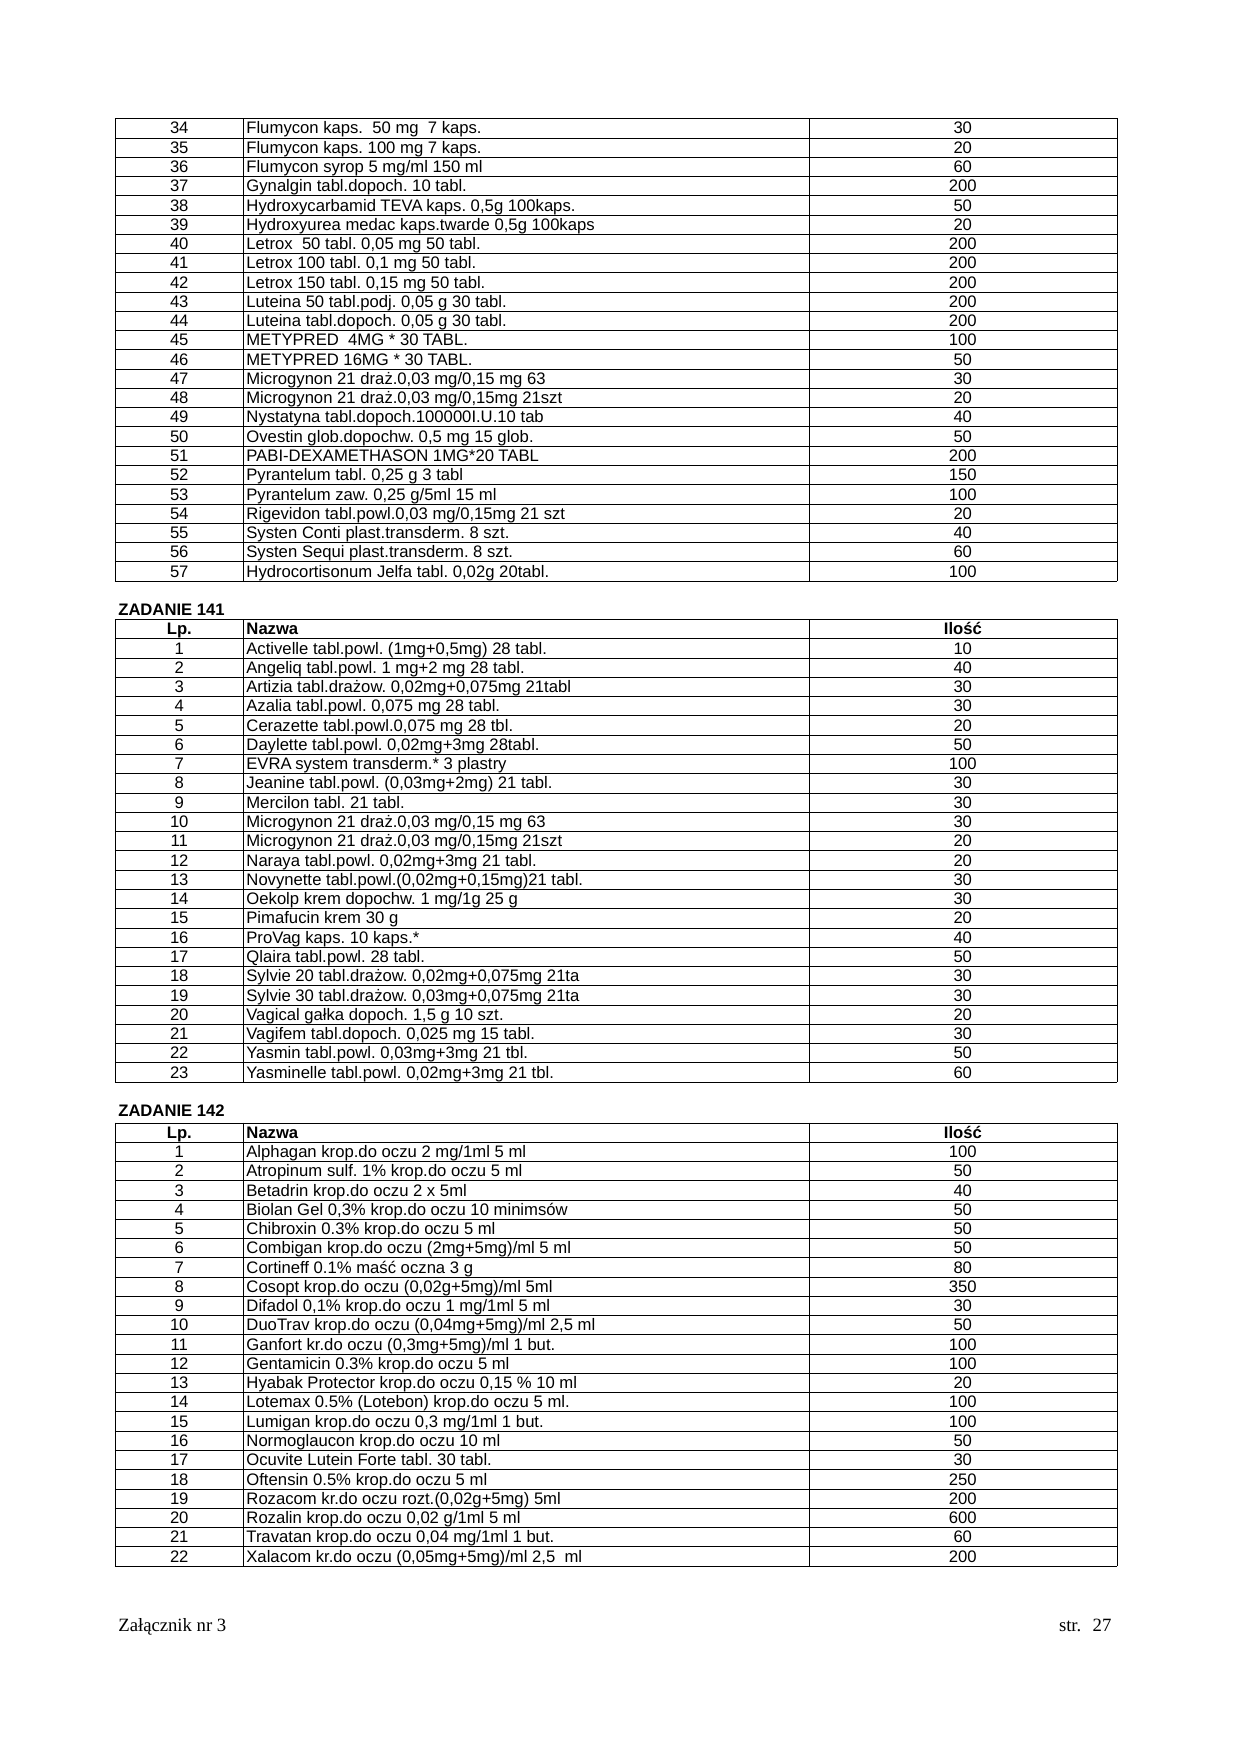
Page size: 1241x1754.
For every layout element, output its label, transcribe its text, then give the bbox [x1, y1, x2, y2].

table_cell 30 [810, 119, 1117, 137]
table_cell 100 [810, 755, 1117, 773]
table_cell [115, 582, 243, 600]
table_cell Rozalin krop.do oczu 0,02 g/1ml 5 ml [244, 1509, 809, 1527]
table_cell Ilość [810, 1124, 1117, 1142]
table_cell 13 [116, 871, 243, 889]
table_cell 20 [810, 505, 1117, 523]
table_cell 48 [116, 389, 243, 407]
table_cell 43 [116, 293, 243, 311]
table_cell [115, 1083, 243, 1101]
table_cell Ocuvite Lutein Forte tabl. 30 tabl. [244, 1451, 809, 1469]
table_cell 10 [116, 1316, 243, 1334]
table_cell 1 [116, 639, 243, 658]
table_cell Artizia tabl.drażow. 0,02mg+0,075mg 21tabl [244, 678, 809, 696]
table_cell 40 [810, 408, 1117, 426]
table_cell Microgynon 21 draż.0,03 mg/0,15mg 21szt [244, 389, 809, 407]
table_cell 60 [810, 158, 1117, 176]
table_cell 53 [116, 485, 243, 503]
table_cell Yasmin tabl.powl. 0,03mg+3mg 21 tbl. [244, 1044, 809, 1062]
table_cell 20 [116, 1509, 243, 1527]
table_cell 12 [116, 851, 243, 869]
table_cell 200 [810, 254, 1117, 272]
table_cell 13 [116, 1374, 243, 1392]
table_cell 200 [810, 447, 1117, 465]
table_cell 100 [810, 1335, 1117, 1354]
table_cell 16 [116, 929, 243, 947]
table_cell Luteina tabl.dopoch. 0,05 g 30 tabl. [244, 312, 809, 330]
table_cell Lumigan krop.do oczu 0,3 mg/1ml 1 but. [244, 1412, 809, 1431]
table_cell 37 [116, 177, 243, 195]
table_cell 45 [116, 331, 243, 349]
table_cell Travatan krop.do oczu 0,04 mg/1ml 1 but. [244, 1528, 809, 1546]
table_cell 8 [116, 1278, 243, 1296]
table_cell 10 [810, 639, 1117, 658]
table_cell 17 [116, 1451, 243, 1469]
table_cell Microgynon 21 draż.0,03 mg/0,15 mg 63 [244, 813, 809, 831]
table_cell 50 [810, 1162, 1117, 1180]
table_cell Chibroxin 0.3% krop.do oczu 5 ml [244, 1220, 809, 1238]
table_cell Hydrocortisonum Jelfa tabl. 0,02g 20tabl. [244, 562, 809, 581]
table_cell 16 [116, 1432, 243, 1450]
table_cell 600 [810, 1509, 1117, 1527]
table_cell 50 [810, 1220, 1117, 1238]
table_cell DuoTrav krop.do oczu (0,04mg+5mg)/ml 2,5 ml [244, 1316, 809, 1334]
table_cell Pyrantelum zaw. 0,25 g/5ml 15 ml [244, 485, 809, 503]
table_cell 8 [116, 774, 243, 792]
table_cell 30 [810, 890, 1117, 908]
table_cell 49 [116, 408, 243, 426]
table_cell ZADANIE 142 [115, 1101, 243, 1122]
table_cell METYPRED 16MG * 30 TABL. [244, 350, 809, 369]
table_cell 41 [116, 254, 243, 272]
table_cell Gentamicin 0.3% krop.do oczu 5 ml [244, 1355, 809, 1373]
table_cell Mercilon tabl. 21 tabl. [244, 794, 809, 812]
table_cell Vagifem tabl.dopoch. 0,025 mg 15 tabl. [244, 1025, 809, 1043]
table_cell Nazwa [244, 1124, 809, 1142]
table_cell 100 [810, 562, 1117, 581]
table_cell Lp. [116, 1124, 243, 1142]
table_cell 57 [116, 562, 243, 581]
table_cell Systen Sequi plast.transderm. 8 szt. [244, 543, 809, 561]
table_cell Rigevidon tabl.powl.0,03 mg/0,15mg 21 szt [244, 505, 809, 523]
table_cell 20 [810, 851, 1117, 869]
table_cell 20 [810, 389, 1117, 407]
table_cell 3 [116, 678, 243, 696]
table_cell Letrox 100 tabl. 0,1 mg 50 tabl. [244, 254, 809, 272]
table_cell 34 [116, 119, 243, 137]
table_cell 7 [116, 1258, 243, 1277]
table_cell 15 [116, 909, 243, 927]
table_cell 44 [116, 312, 243, 330]
table_cell 30 [810, 1451, 1117, 1469]
table_cell 50 [810, 350, 1117, 369]
table_cell 60 [810, 1528, 1117, 1546]
table_cell Ganfort kr.do oczu (0,3mg+5mg)/ml 1 but. [244, 1335, 809, 1354]
table_cell Systen Conti plast.transderm. 8 szt. [244, 524, 809, 542]
table_cell 17 [116, 948, 243, 966]
table_cell Nystatyna tabl.dopoch.100000I.U.10 tab [244, 408, 809, 426]
table_cell 23 [116, 1063, 243, 1082]
table_cell 15 [116, 1412, 243, 1431]
table_cell Flumycon kaps. 100 mg 7 kaps. [244, 139, 809, 157]
table_cell 18 [116, 1470, 243, 1488]
table_cell 20 [810, 716, 1117, 735]
table_cell [809, 1083, 1117, 1101]
table_cell Jeanine tabl.powl. (0,03mg+2mg) 21 tabl. [244, 774, 809, 792]
table_cell 51 [116, 447, 243, 465]
table_cell 20 [810, 1374, 1117, 1392]
table_cell 350 [810, 1278, 1117, 1296]
table_cell Ilość [810, 620, 1117, 638]
table_cell Pimafucin krem 30 g [244, 909, 809, 927]
table_cell 20 [810, 1006, 1117, 1024]
table_cell 50 [810, 1044, 1117, 1062]
table_cell 1 [116, 1143, 243, 1161]
table_cell 40 [810, 1181, 1117, 1199]
table_cell 200 [810, 1547, 1117, 1566]
table_cell [809, 1101, 1117, 1122]
table_cell 6 [116, 736, 243, 754]
table_cell 42 [116, 273, 243, 292]
table_cell METYPRED 4MG * 30 TABL. [244, 331, 809, 349]
table_cell 200 [810, 177, 1117, 195]
table_cell 22 [116, 1044, 243, 1062]
table_cell 30 [810, 794, 1117, 812]
table_cell 200 [810, 1490, 1117, 1508]
table_cell 54 [116, 505, 243, 523]
table_cell 50 [810, 427, 1117, 446]
table_cell [243, 1101, 809, 1122]
table_cell Activelle tabl.powl. (1mg+0,5mg) 28 tabl. [244, 639, 809, 658]
table_cell 50 [810, 1239, 1117, 1257]
table_cell 4 [116, 697, 243, 715]
table_cell 7 [116, 755, 243, 773]
table_cell 100 [810, 331, 1117, 349]
table_cell Oekolp krem dopochw. 1 mg/1g 25 g [244, 890, 809, 908]
table_cell Pyrantelum tabl. 0,25 g 3 tabl [244, 466, 809, 484]
table_cell Normoglaucon krop.do oczu 10 ml [244, 1432, 809, 1450]
table_cell 20 [810, 832, 1117, 850]
table_cell 40 [810, 524, 1117, 542]
table_cell 50 [810, 948, 1117, 966]
table_cell 200 [810, 235, 1117, 253]
table_cell 9 [116, 1297, 243, 1315]
table_cell 11 [116, 1335, 243, 1354]
table_cell 100 [810, 1393, 1117, 1411]
table_cell [243, 1083, 809, 1101]
table_cell Hydroxycarbamid TEVA kaps. 0,5g 100kaps. [244, 196, 809, 214]
table_cell 56 [116, 543, 243, 561]
table_cell 55 [116, 524, 243, 542]
table_cell 19 [116, 986, 243, 1004]
table_cell 30 [810, 774, 1117, 792]
table_cell 100 [810, 485, 1117, 503]
table_cell EVRA system transderm.* 3 plastry [244, 755, 809, 773]
table_cell Daylette tabl.powl. 0,02mg+3mg 28tabl. [244, 736, 809, 754]
table_cell Gynalgin tabl.dopoch. 10 tabl. [244, 177, 809, 195]
table_cell 21 [116, 1025, 243, 1043]
table_cell 35 [116, 139, 243, 157]
table_cell 11 [116, 832, 243, 850]
table_cell Cosopt krop.do oczu (0,02g+5mg)/ml 5ml [244, 1278, 809, 1296]
table_cell PABI-DEXAMETHASON 1MG*20 TABL [244, 447, 809, 465]
table_cell Naraya tabl.powl. 0,02mg+3mg 21 tabl. [244, 851, 809, 869]
table_cell 52 [116, 466, 243, 484]
table_cell Xalacom kr.do oczu (0,05mg+5mg)/ml 2,5 ml [244, 1547, 809, 1566]
table_cell Combigan krop.do oczu (2mg+5mg)/ml 5 ml [244, 1239, 809, 1257]
table_cell Rozacom kr.do oczu rozt.(0,02g+5mg) 5ml [244, 1490, 809, 1508]
table_cell Sylvie 30 tabl.drażow. 0,03mg+0,075mg 21ta [244, 986, 809, 1004]
table_cell 20 [116, 1006, 243, 1024]
table_cell ZADANIE 141 [115, 600, 243, 619]
table_cell 14 [116, 1393, 243, 1411]
table_cell Atropinum sulf. 1% krop.do oczu 5 ml [244, 1162, 809, 1180]
table_cell 60 [810, 1063, 1117, 1082]
table_cell 100 [810, 1412, 1117, 1431]
table_cell Flumycon kaps. 50 mg 7 kaps. [244, 119, 809, 137]
table_cell 2 [116, 1162, 243, 1180]
table_cell 30 [810, 370, 1117, 388]
table_cell 2 [116, 659, 243, 677]
table_cell 30 [810, 813, 1117, 831]
table_cell 46 [116, 350, 243, 369]
table_cell 250 [810, 1470, 1117, 1488]
table_cell Nazwa [244, 620, 809, 638]
table_cell 50 [116, 427, 243, 446]
table_cell Qlaira tabl.powl. 28 tabl. [244, 948, 809, 966]
table_cell 60 [810, 543, 1117, 561]
table_cell 39 [116, 216, 243, 234]
table_cell 5 [116, 716, 243, 735]
table_cell Azalia tabl.powl. 0,075 mg 28 tabl. [244, 697, 809, 715]
table_cell Letrox 150 tabl. 0,15 mg 50 tabl. [244, 273, 809, 292]
table_cell Lp. [116, 620, 243, 638]
table_cell [809, 600, 1117, 619]
table_cell Vagical gałka dopoch. 1,5 g 10 szt. [244, 1006, 809, 1024]
table_cell Alphagan krop.do oczu 2 mg/1ml 5 ml [244, 1143, 809, 1161]
table_cell 18 [116, 967, 243, 985]
table_cell Cortineff 0.1% maść oczna 3 g [244, 1258, 809, 1277]
table_cell 30 [810, 678, 1117, 696]
table_cell Cerazette tabl.powl.0,075 mg 28 tbl. [244, 716, 809, 735]
table_cell Betadrin krop.do oczu 2 x 5ml [244, 1181, 809, 1199]
table_cell Difadol 0,1% krop.do oczu 1 mg/1ml 5 ml [244, 1297, 809, 1315]
table_cell 30 [810, 967, 1117, 985]
table_cell 20 [810, 216, 1117, 234]
table_cell Letrox 50 tabl. 0,05 mg 50 tabl. [244, 235, 809, 253]
table_cell 100 [810, 1143, 1117, 1161]
table_cell 50 [810, 1432, 1117, 1450]
table_cell 50 [810, 1316, 1117, 1334]
table_cell 22 [116, 1547, 243, 1566]
table_cell [243, 582, 809, 600]
table_cell 30 [810, 986, 1117, 1004]
table_cell Novynette tabl.powl.(0,02mg+0,15mg)21 tabl. [244, 871, 809, 889]
table_cell Biolan Gel 0,3% krop.do oczu 10 minimsów [244, 1201, 809, 1219]
table_cell 150 [810, 466, 1117, 484]
table_cell 36 [116, 158, 243, 176]
table_cell 3 [116, 1181, 243, 1199]
table_cell 80 [810, 1258, 1117, 1277]
table_cell Luteina 50 tabl.podj. 0,05 g 30 tabl. [244, 293, 809, 311]
table_cell 4 [116, 1201, 243, 1219]
table_cell Yasminelle tabl.powl. 0,02mg+3mg 21 tbl. [244, 1063, 809, 1082]
table_cell Microgynon 21 draż.0,03 mg/0,15mg 21szt [244, 832, 809, 850]
table_cell 50 [810, 1201, 1117, 1219]
table_cell Sylvie 20 tabl.drażow. 0,02mg+0,075mg 21ta [244, 967, 809, 985]
table_cell 50 [810, 736, 1117, 754]
table_cell [809, 582, 1117, 600]
table_cell Oftensin 0.5% krop.do oczu 5 ml [244, 1470, 809, 1488]
table_cell Hydroxyurea medac kaps.twarde 0,5g 100kaps [244, 216, 809, 234]
table_cell Hyabak Protector krop.do oczu 0,15 % 10 ml [244, 1374, 809, 1392]
table_cell 30 [810, 871, 1117, 889]
table_cell 30 [810, 1025, 1117, 1043]
table_cell 20 [810, 909, 1117, 927]
table_cell 200 [810, 273, 1117, 292]
table_cell 47 [116, 370, 243, 388]
table_cell 20 [810, 139, 1117, 157]
table_cell 50 [810, 196, 1117, 214]
table_cell 200 [810, 293, 1117, 311]
table_cell 30 [810, 1297, 1117, 1315]
table_cell 30 [810, 697, 1117, 715]
table_cell 38 [116, 196, 243, 214]
table_cell 40 [116, 235, 243, 253]
table_cell 10 [116, 813, 243, 831]
table_cell 40 [810, 929, 1117, 947]
table_cell 21 [116, 1528, 243, 1546]
table_cell 9 [116, 794, 243, 812]
table_cell Flumycon syrop 5 mg/ml 150 ml [244, 158, 809, 176]
table_cell 5 [116, 1220, 243, 1238]
table_cell Lotemax 0.5% (Lotebon) krop.do oczu 5 ml. [244, 1393, 809, 1411]
table_cell 100 [810, 1355, 1117, 1373]
table_cell ProVag kaps. 10 kaps.* [244, 929, 809, 947]
table_cell 6 [116, 1239, 243, 1257]
table_cell 200 [810, 312, 1117, 330]
table_cell Ovestin glob.dopochw. 0,5 mg 15 glob. [244, 427, 809, 446]
table_cell [243, 600, 809, 619]
table_cell 19 [116, 1490, 243, 1508]
table_cell Angeliq tabl.powl. 1 mg+2 mg 28 tabl. [244, 659, 809, 677]
table_cell 12 [116, 1355, 243, 1373]
table_cell Microgynon 21 draż.0,03 mg/0,15 mg 63 [244, 370, 809, 388]
table_cell 40 [810, 659, 1117, 677]
table_cell 14 [116, 890, 243, 908]
